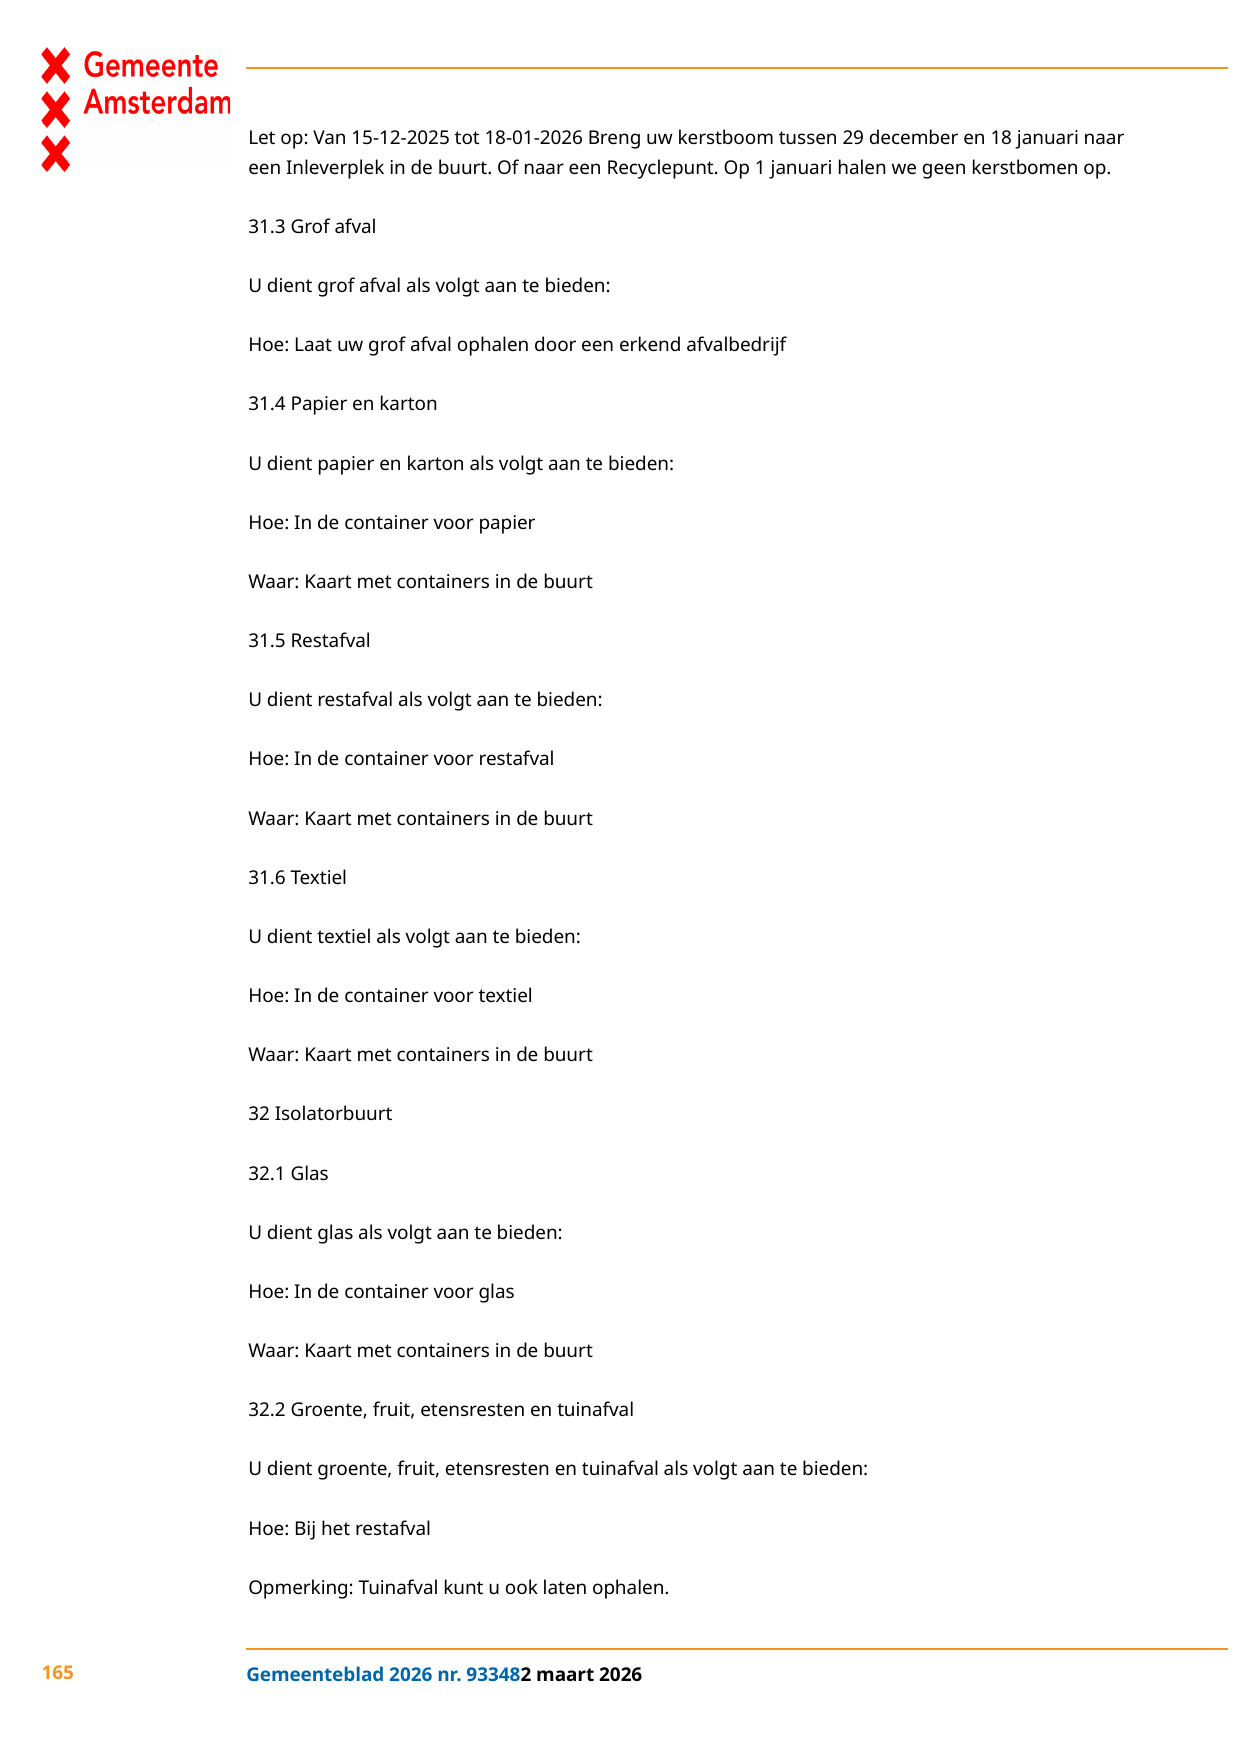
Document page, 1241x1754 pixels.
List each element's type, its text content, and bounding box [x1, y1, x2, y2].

text U dient grof afval als volgt aan te bieden: [248, 272, 1152, 298]
text Hoe: In de container voor restafval [248, 746, 1152, 771]
text U dient textiel als volgt aan te bieden: [248, 923, 1152, 949]
text Hoe: In de container voor glas [248, 1278, 1152, 1304]
text U dient glas als volgt aan te bieden: [248, 1219, 1152, 1245]
text U dient groente, fruit, etensresten en tuinafval als volgt aan te bieden: [248, 1456, 1152, 1481]
text 31.4 Papier en karton [248, 391, 1152, 416]
text Opmerking: Tuinafval kunt u ook laten ophalen. [248, 1574, 1152, 1600]
text Hoe: Laat uw grof afval ophalen door een erkend afvalbedrijf [248, 331, 1152, 357]
text Let op: Van 15-12-2025 tot 18-01-2026 Breng uw kerstboom tussen 29 december en 18 januari naar een Inleverplek in de buurt. Of naar een Recyclepunt. Op 1 januari halen we geen kerstbomen op. [248, 124, 1152, 180]
text Waar: Kaart met containers in de buurt [248, 568, 1152, 594]
text 31.6 Textiel [248, 864, 1152, 890]
text Hoe: Bij het restafval [248, 1515, 1152, 1541]
text 31.5 Restafval [248, 627, 1152, 653]
text Waar: Kaart met containers in de buurt [248, 805, 1152, 831]
text Hoe: In de container voor papier [248, 509, 1152, 535]
text Waar: Kaart met containers in de buurt [248, 1337, 1152, 1363]
text Waar: Kaart met containers in de buurt [248, 1041, 1152, 1067]
text 32.1 Glas [248, 1160, 1152, 1186]
text 31.3 Grof afval [248, 213, 1152, 239]
text Hoe: In de container voor textiel [248, 982, 1152, 1008]
picture [41, 47, 231, 172]
text U dient restafval als volgt aan te bieden: [248, 686, 1152, 712]
text U dient papier en karton als volgt aan te bieden: [248, 450, 1152, 476]
text 32 Isolatorbuurt [248, 1101, 1152, 1126]
text 32.2 Groente, fruit, etensresten en tuinafval [248, 1396, 1152, 1422]
